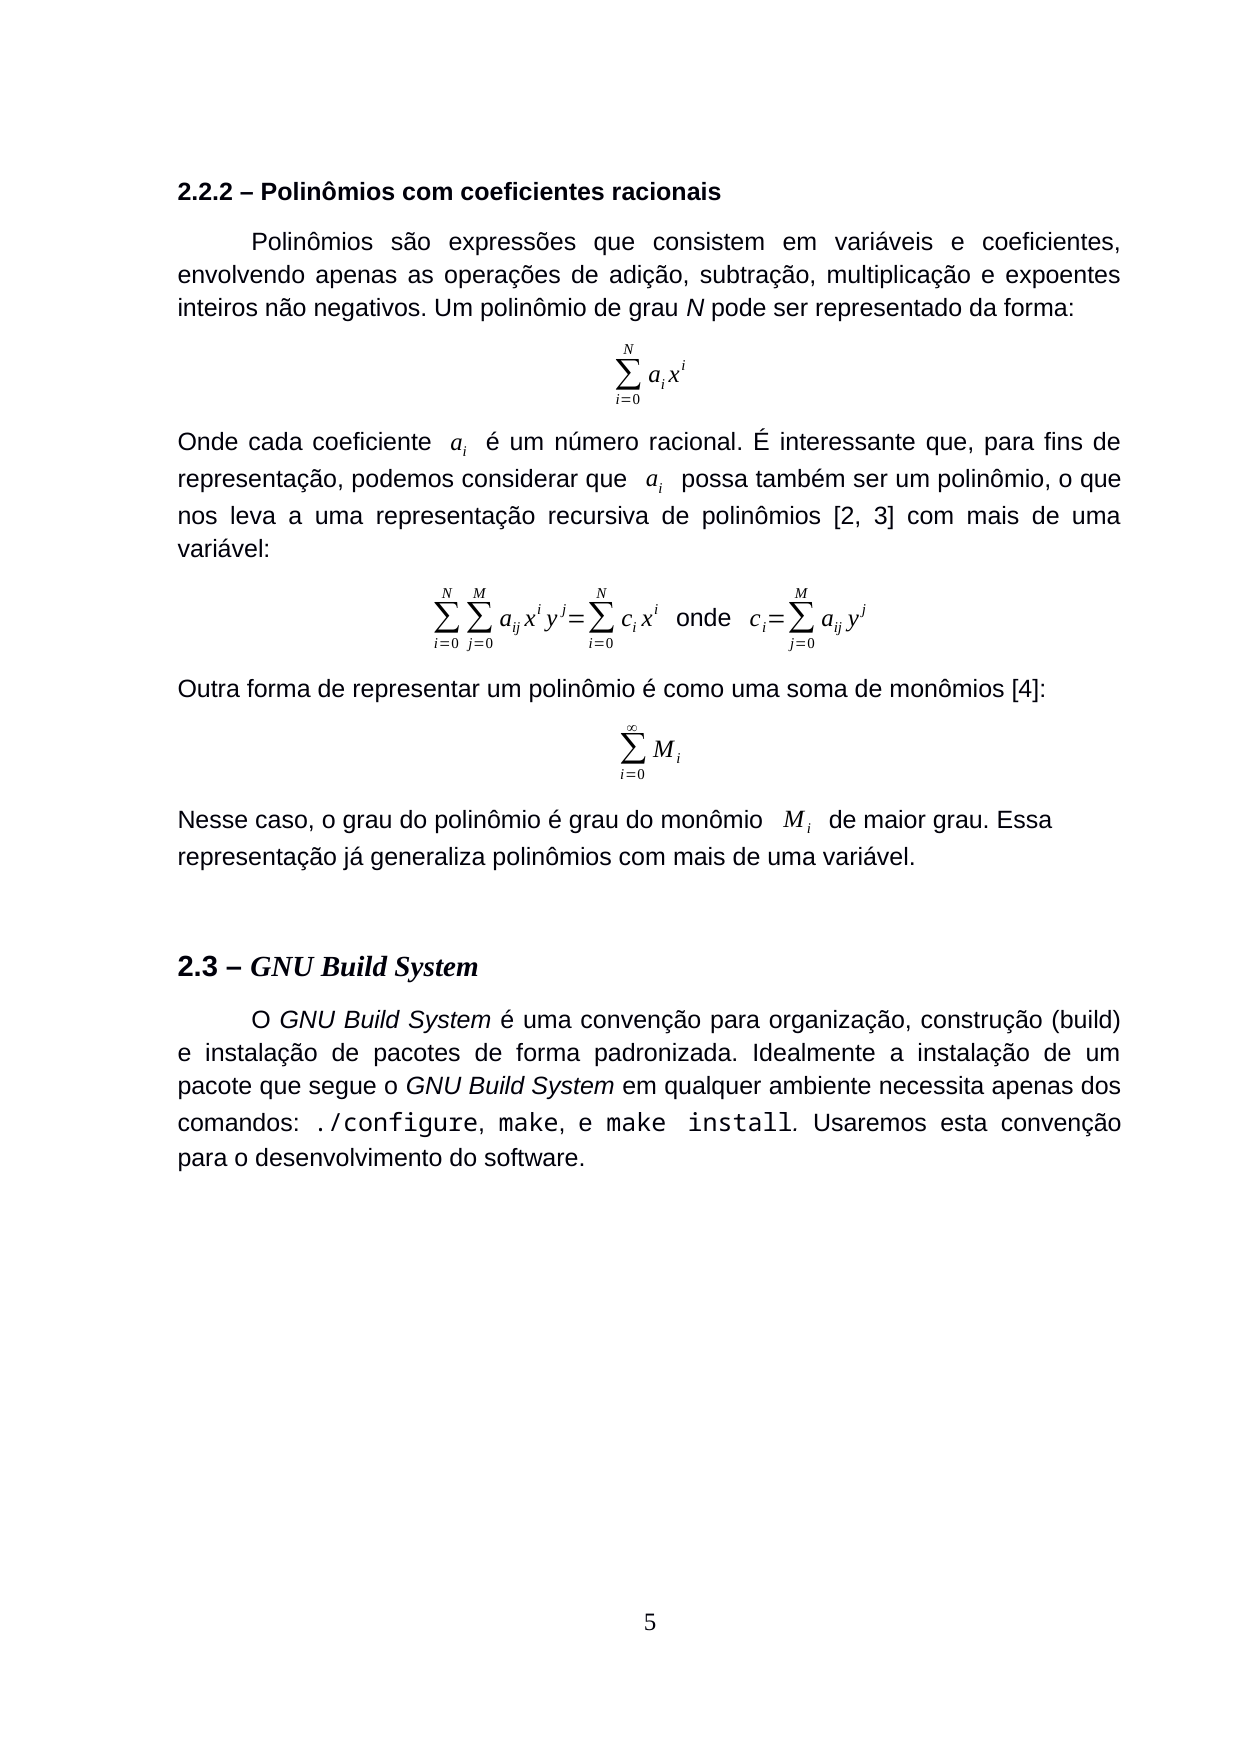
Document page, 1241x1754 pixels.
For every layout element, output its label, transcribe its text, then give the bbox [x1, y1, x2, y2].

text Polinômios são expressões que consistem em variáveis e coeficientes, envolvendo apenas as operações de adição, subtração, multiplicação e expoentes inteiros não negativos. Um polinômio de grau N pode ser representado da forma: [177, 227, 1122, 322]
text 2.2.2 – Polinômios com coeficientes racionais [177, 177, 1122, 206]
text 2.3 – GNU Build System [177, 948, 1122, 982]
text onde [177, 584, 1122, 652]
text O GNU Build System é uma convenção para organização, construção (build) e instalação de pacotes de forma padronizada. Idealmente a instalação de um pacote que segue o GNU Build System em qualquer ambiente necessita apenas dos comandos: ./configure, make, e make install. Usaremos esta convenção para o desenvolvimento do software. [177, 1005, 1122, 1172]
text Nesse caso, o grau do polinômio é grau do monômiode maior grau. Essa representação já generaliza polinômios com mais de uma variável. [177, 805, 1122, 870]
text Outra forma de representar um polinômio é como uma soma de monômios [4]: [177, 674, 1122, 702]
text Onde cada coeficienteé um número racional. É interessante que, para fins de representação, podemos considerar quepossa também ser um polinômio, o que nos leva a uma representação recursiva de polinômios [2, 3] com mais de uma variável: [177, 427, 1122, 562]
